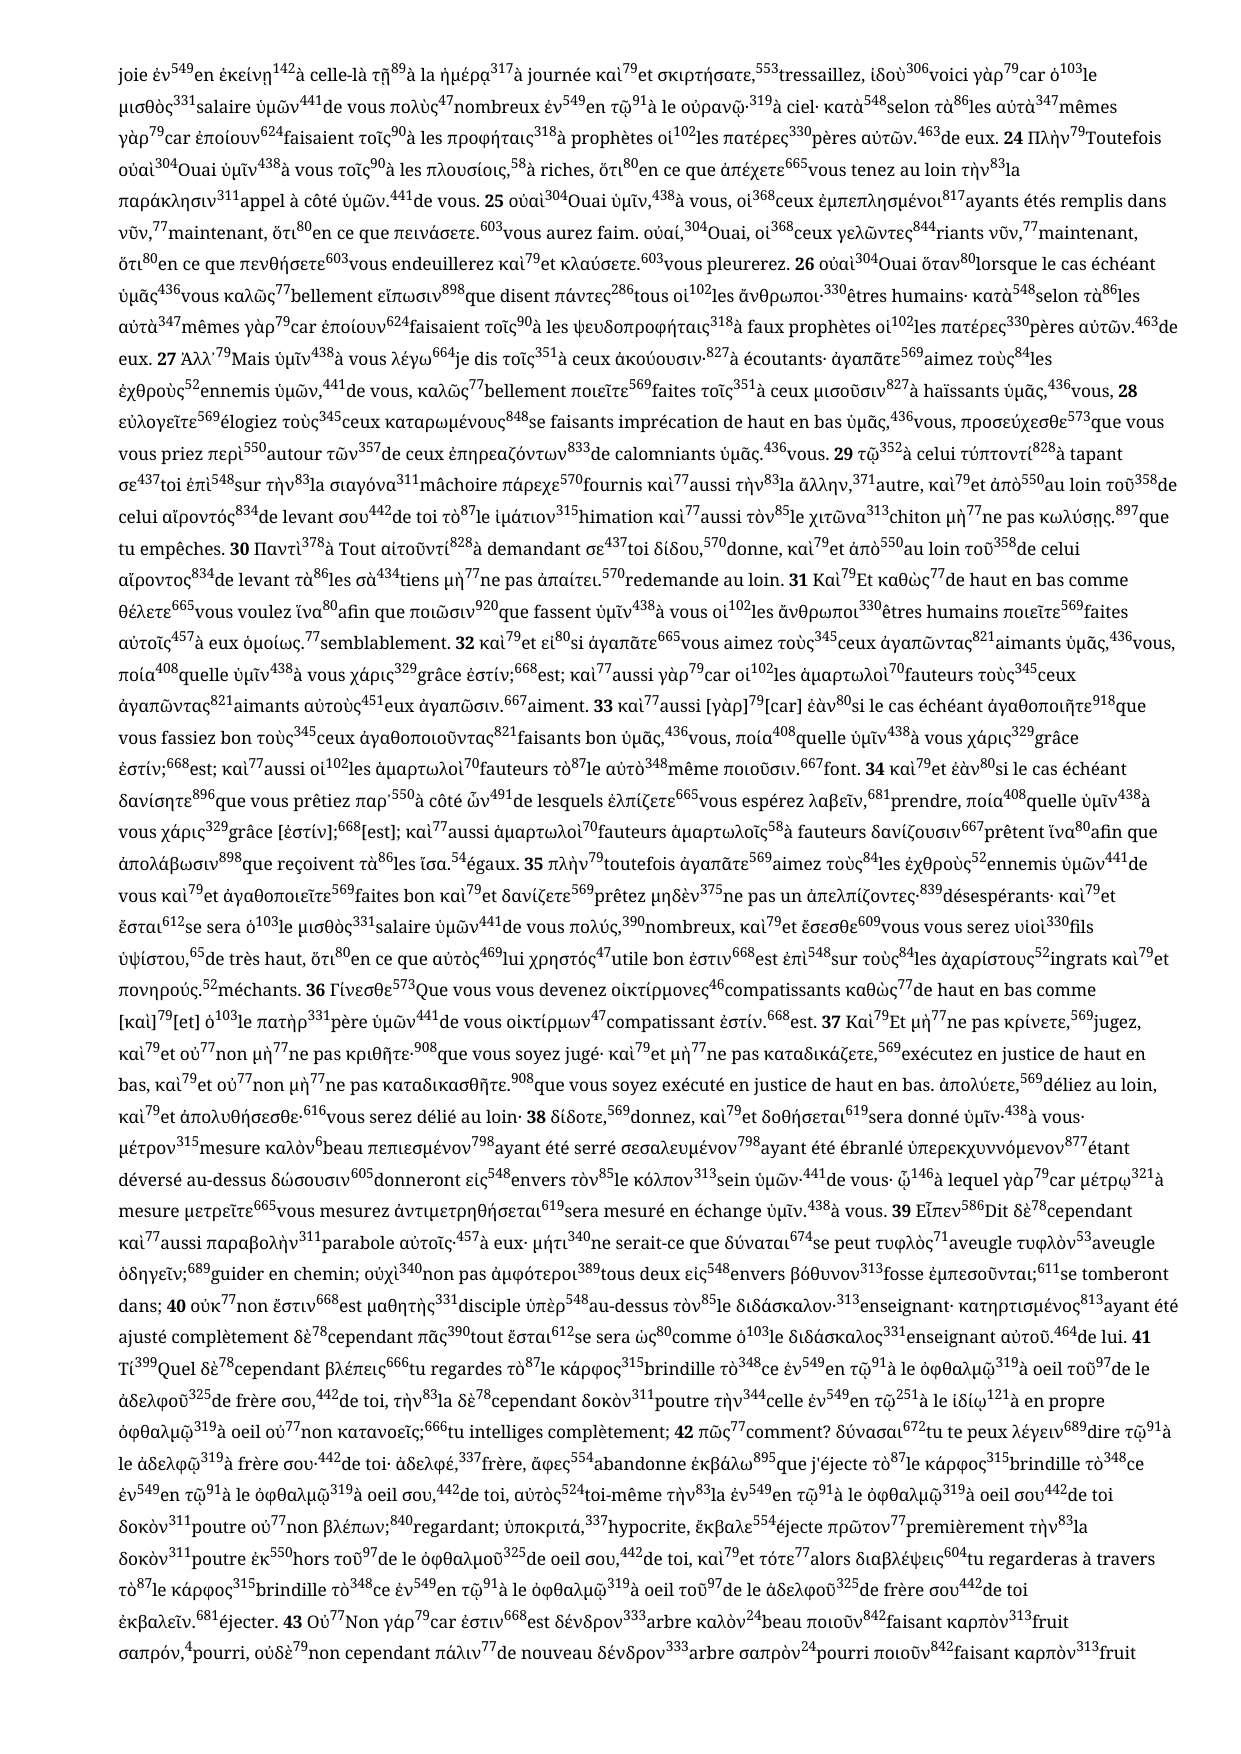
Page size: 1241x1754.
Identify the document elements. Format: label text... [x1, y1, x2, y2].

text 1 Ἐγένετο592Se devint δὲ78cependant ἐν549en σαββάτῳ321à sabbat διαπορεύεσθαι690se aller à travers αὐτὸν452lui διὰ550par σπορίμων,66de champs ensemencés, καὶ79et ἔτιλλον624épilaient οἱ102les μαθηταὶ330disciples αὐτοῦ464de lui καὶ79et ἤσθιον624mangeaient τοὺς84les στάχυας312épis ψώχοντες839froissants ταῖς248à les χερσίν.316à mains. 2 τινὲς389des quelconques δὲ78cependant τῶν96de les Φαρισαίων324de Pharisiens εἶπαν·585dirent· τί399quel ποιεῖτε665vous faites ὃ500lequel οὐκ77non ἔξεστιν668est permis τοῖς92à les σάββασιν;320à sabbats; 3 καὶ79et ἀποκριθεὶς760ayant été répondu πρὸς548vers αὐτοὺς451eux εἶπεν586dit ὁ103le Ἰησοῦς·331Iésous· οὐδὲ77non cependant τοῦτο348ce-ci ἀνέγνωτε583vous prîtes connaissance ὃ482lequel ἐποίησεν586fit Δαυὶδ331Dauid ὅτε80lorsque ἐπείνασεν586eut faim αὐτὸς469lui καὶ79et οἱ363ceux μετ᾽550avec αὐτοῦ464de lui [ὄντες],839[étants], 4 [ὡς]77[comme] εἰσῆλθεν586vint à l'intérieur εἰς548envers τὸν85le οἶκον313maison τοῦ97de le θεοῦ325de Dieu καὶ79et τοὺς84les ἄρτους312pains τῆς95de la προθέσεως323de proposition λαβὼν721ayant pris ἔφαγεν586mangea καὶ79et ἔδωκεν586donna τοῖς351à ceux μετ᾽550avec αὐτοῦ,464de lui, οὓς479lesquels οὐκ77non ἔξεστιν668est permis φαγεῖν681manger εἰ551si μὴ77ne pas μόνους114seuls τοὺς84les ἱερεῖς;312sacrificateurs; 5 καὶ79et ἔλεγεν625disait αὐτοῖς·457à eux· κύριός331Maître ἐστιν668est τοῦ99de le σαββάτου327de sabbat ὁ103le υἱὸς331fils τοῦ97de le ἀνθρώπου.325de être humain. 6 Ἐγένετο592Se devint δὲ78cependant ἐν549en ἑτέρῳ123à autre-différent σαββάτῳ321à sabbat εἰσελθεῖν681venir à l'intérieur αὐτὸν452lui εἰς548envers τὴν83la συναγωγὴν311synagogue καὶ79et διδάσκειν.689enseigner. καὶ79et ἦν625était ἄνθρωπος331être humain ἐκεῖ77là καὶ79et ἡ101la χεὶρ329main αὐτοῦ464de lui ἡ101la δεξιὰ20droite ἦν625était ξηρά.45sèche. 7 παρετηροῦντο630se épiaient δὲ78cependant αὐτὸν452lui οἱ102les γραμματεῖς330lettrés καὶ79et οἱ102les Φαρισαῖοι330Pharisiens εἰ80si ἐν549en τῷ93à le σαββάτῳ321à sabbat θεραπεύσει,606soignera, ἵνα80afin que εὕρωσιν898que trouvent κατηγορεῖν689accuser αὐτοῦ.464de lui. 8 αὐτὸς469lui δὲ78cependant ᾔδει659avait su τοὺς84les διαλογισμοὺς312calculs au-travers αὐτῶν,463de eux, εἶπεν586dit δὲ78cependant τῷ91à le ἀνδρὶ319à homme τῷ352à celui ξηρὰν51sèche ἔχοντι828à ayant τὴν83la χεῖρα·311main· ἔγειρε570éveille καὶ79et στῆθι554dresse εἰς548envers τὸ87le μέσον·55au milieu· καὶ79et ἀναστὰς721ayant redressé ἔστη.586dressa. 9 εἶπεν586dit δὲ78cependant ὁ103le Ἰησοῦς331Iésous πρὸς548vers αὐτούς·451eux· ἐπερωτῶ664je surinterroge ὑμᾶς436vous εἰ80si ἔξεστιν668est permis τῷ93à le σαββάτῳ321à sabbat ἀγαθοποιῆσαι681faire bon ἢ79ou κακοποιῆσαι,681faire mal, ψυχὴν311âme σῶσαι681sauver ἢ79ou ἀπολέσαι;681dépérir; 10 καὶ79et περιβλεψάμενος740se ayant regardé autour πάντας268tous αὐτοὺς451eux εἶπεν586dit αὐτῷ·458à lui· ἔκτεινον554étends τὴν83la χεῖρά311main σου.442de toi. ὁ469celui δὲ78cependant ἐποίησεν586fit καὶ79et ἀποκατεστάθη600fut reconstitué ἡ101la χεὶρ329main αὐτοῦ.464de lui. 11 αὐτοὶ468eux δὲ78cependant ἐπλήσθησαν599furent rempli ἀνοίας323de inintelligence καὶ79et διελάλουν624bavardaient en séparant πρὸς548vers ἀλλήλους501les uns les autres τί399quel ἂν340le cas échéant ποιήσαιεν693que fassent τῷ91à le Ἰησοῦ.319à Iésous. 12 Ἐγένετο592Se devint δὲ78cependant ἐν549en ταῖς88à les ἡμέραις316à journées ταύταις141à celles-ci ἐξελθεῖν681sortir αὐτὸν452lui εἰς548envers τὸ87le ὄρος315montagne προσεύξασθαι,682se prier, καὶ79et ἦν625était διανυκτερεύων840passant toute la nuit ἐν549en τῇ89à la προσευχῇ317à prière τοῦ97de le θεοῦ.325de Dieu. 13 Καὶ79Et ὅτε80lorsque ἐγένετο592se devint ἡμέρα,329journée, προσεφώνησεν586voixa auprès τοὺς84les μαθητὰς312disciples αὐτοῦ,464de lui, καὶ79et ἐκλεξάμενος740se ayant élu ἀπ᾽550au loin αὐτῶν463de eux δώδεκα,52douze, οὓς479lesquels καὶ77aussi ἀποστόλους312envoyés ὠνόμασεν·586nomma· 14 Σίμωνα313Simon ὃν480lequel καὶ77aussi ὠνόμασεν586nomma Πέτρον,313Pierre, καὶ79et Ἀνδρέαν313André τὸν85le ἀδελφὸν313frère αὐτοῦ,464de lui, καὶ79et Ἰάκωβον313Iakobos καὶ79et Ἰωάννην313Ioannes καὶ79et Φίλιππον313Philippe καὶ79et Βαρθολομαῖον313Bar-Tolomaï 15 καὶ79et Μαθθαῖον313Matthaios καὶ79et Θωμᾶν313Thomas καὶ79et Ἰάκωβον313Iakobos Ἁλφαίου325de Alphaios καὶ79et Σίμωνα313Simon τὸν346celui καλούμενον875étant appelé ζηλωτὴν313zélote 16 καὶ79et Ἰούδαν313Iouda Ἰακώβου325de Iakobos καὶ79et Ἰούδαν313Iouda Ἰσκαριώθ,313Iskariote, ὃς498lequel ἐγένετο592se devint προδότης.331traître. 17 Καὶ79Et καταβὰς721ayant descendu μετ᾽550avec αὐτῶν463de eux ἔστη586dressa ἐπὶ550sur τόπου325de lieu πεδινοῦ,16de plat, καὶ79et ὄχλος331foule πολὺς287nombreux μαθητῶν324de disciples αὐτοῦ,464de lui, καὶ79et πλῆθος333multitude πολὺ289nombreux τοῦ97de le λαοῦ325de peuple ἀπὸ550au loin πάσης279de toute τῆς95de la Ἰουδαίας323de Ioudaia καὶ79et Ἰερουσαλὴμ323de Ierousalem καὶ79et τῆς95de la παραλίου14de coté de mer Τύρου323de Tyr καὶ79et Σιδῶνος,323de Sidon, 18 οἳ497lesquels ἦλθον585vinrent ἀκοῦσαι681écouter αὐτοῦ464de lui καὶ79et ἰαθῆναι683être guéri ἀπὸ550au loin τῶν94de les νόσων322de maladies αὐτῶν·463de eux· καὶ79et οἱ363ceux ἐνοχλούμενοι890étants remués en foule au-dedans ἀπὸ550au loin πνευμάτων326de souffles ἀκαθάρτων17de impurs ἐθεραπεύοντο,635étaient soigné, 19 καὶ79et πᾶς287tout ὁ103le ὄχλος331foule ἐζήτουν624cherchaient ἅπτεσθαι690se toucher αὐτοῦ,464de lui, ὅτι80en ce que δύναμις329puissance παρ᾽550à côté αὐτοῦ464de lui ἐξήρχετο631se sortait καὶ79et ἰᾶτο631se guérissait πάντας.372tous. 20 Καὶ79Et αὐτὸς469lui ἐπάρας721ayant surélevé τοὺς84les ὀφθαλμοὺς312yeux αὐτοῦ464de lui εἰς548envers τοὺς84les μαθητὰς312disciples αὐτοῦ464de lui ἔλεγεν·625disait· Μακάριοι46Bienheureux οἱ102les πτωχοί,70pauvres, ὅτι80en ce que ὑμετέρα443votres ἐστὶν668est ἡ101la βασιλεία329royauté τοῦ97de le θεοῦ.325de Dieu. 21 μακάριοι46bienheureux οἱ363ceux πεινῶντες839ayants faim νῦν,77maintenant, ὅτι80en ce que χορτασθήσεσθε.616vous serez fourragé. μακάριοι46bienheureux οἱ363ceux κλαίοντες839pleurants νῦν,77maintenant, ὅτι80en ce que γελάσετε.603vous rirez. 22 μακάριοί46bienheureux ἐστε665vous êtes ὅταν80lorsque le cas échéant μισήσωσιν898que haïssent ὑμᾶς436vous οἱ102les ἄνθρωποι330êtres humains καὶ79et ὅταν80lorsque le cas échéant ἀφορίσωσιν898que délimitent ὑμᾶς436vous καὶ79et ὀνειδίσωσιν898que réprouvent καὶ79et ἐκβάλωσιν898que éjectent τὸ87le ὄνομα315nom ὑμῶν441de vous ὡς80comme πονηρὸν55méchant ἕνεκα552à cause τοῦ97de le υἱοῦ325de fils τοῦ97de le ἀνθρώπου·325de être humain· 23 χάρητε562soyez étés de joie ἐν549en ἐκείνῃ142à celle-là τῇ89à la ἡμέρᾳ317à journée καὶ79et σκιρτήσατε,553tressaillez, ἰδοὺ306voici γὰρ79car ὁ103le μισθὸς331salaire ὑμῶν441de vous πολὺς47nombreux ἐν549en τῷ91à le οὐρανῷ·319à ciel· κατὰ548selon τὰ86les αὐτὰ347mêmes γὰρ79car ἐποίουν624faisaient τοῖς90à les προφήταις318à prophètes οἱ102les πατέρες330pères αὐτῶν.463de eux. 24 Πλὴν79Toutefois οὐαὶ304Ouai ὑμῖν438à vous τοῖς90à les πλουσίοις,58à riches, ὅτι80en ce que ἀπέχετε665vous tenez au loin τὴν83la παράκλησιν311appel à côté ὑμῶν.441de vous. 25 οὐαὶ304Ouai ὑμῖν,438à vous, οἱ368ceux ἐμπεπλησμένοι817ayants étés remplis dans νῦν,77maintenant, ὅτι80en ce que πεινάσετε.603vous aurez faim. οὐαί,304Ouai, οἱ368ceux γελῶντες844riants νῦν,77maintenant, ὅτι80en ce que πενθήσετε603vous endeuillerez καὶ79et κλαύσετε.603vous pleurerez. 26 οὐαὶ304Ouai ὅταν80lorsque le cas échéant ὑμᾶς436vous καλῶς77bellement εἴπωσιν898que disent πάντες286tous οἱ102les ἄνθρωποι·330êtres humains· κατὰ548selon τὰ86les αὐτὰ347mêmes γὰρ79car ἐποίουν624faisaient τοῖς90à les ψευδοπροφήταις318à faux prophètes οἱ102les πατέρες330pères αὐτῶν.463de eux. 27 Ἀλλ᾽79Mais ὑμῖν438à vous λέγω664je dis τοῖς351à ceux ἀκούουσιν·827à écoutants· ἀγαπᾶτε569aimez τοὺς84les ἐχθροὺς52ennemis ὑμῶν,441de vous, καλῶς77bellement ποιεῖτε569faites τοῖς351à ceux μισοῦσιν827à haïssants ὑμᾶς,436vous, 28 εὐλογεῖτε569élogiez τοὺς345ceux καταρωμένους848se faisants imprécation de haut en bas ὑμᾶς,436vous, προσεύχεσθε573que vous vous priez περὶ550autour τῶν357de ceux ἐπηρεαζόντων833de calomniants ὑμᾶς.436vous. 29 τῷ352à celui τύπτοντί828à tapant σε437toi ἐπὶ548sur τὴν83la σιαγόνα311mâchoire πάρεχε570fournis καὶ77aussi τὴν83la ἄλλην,371autre, καὶ79et ἀπὸ550au loin τοῦ358de celui αἴροντός834de levant σου442de toi τὸ87le ἱμάτιον315himation καὶ77aussi τὸν85le χιτῶνα313chiton μὴ77ne pas κωλύσῃς.897que tu empêches. 30 Παντὶ378à Tout αἰτοῦντί828à demandant σε437toi δίδου,570donne, καὶ79et ἀπὸ550au loin τοῦ358de celui αἴροντος834de levant τὰ86les σὰ434tiens μὴ77ne pas ἀπαίτει.570redemande au loin. 31 Καὶ79Et καθὼς77de haut en bas comme θέλετε665vous voulez ἵνα80afin que ποιῶσιν920que fassent ὑμῖν438à vous οἱ102les ἄνθρωποι330êtres humains ποιεῖτε569faites αὐτοῖς457à eux ὁμοίως.77semblablement. 32 καὶ79et εἰ80si ἀγαπᾶτε665vous aimez τοὺς345ceux ἀγαπῶντας821aimants ὑμᾶς,436vous, ποία408quelle ὑμῖν438à vous χάρις329grâce ἐστίν;668est; καὶ77aussi γὰρ79car οἱ102les ἁμαρτωλοὶ70fauteurs τοὺς345ceux ἀγαπῶντας821aimants αὐτοὺς451eux ἀγαπῶσιν.667aiment. 33 καὶ77aussi [γὰρ]79[car] ἐὰν80si le cas échéant ἀγαθοποιῆτε918que vous fassiez bon τοὺς345ceux ἀγαθοποιοῦντας821faisants bon ὑμᾶς,436vous, ποία408quelle ὑμῖν438à vous χάρις329grâce ἐστίν;668est; καὶ77aussi οἱ102les ἁμαρτωλοὶ70fauteurs τὸ87le αὐτὸ348même ποιοῦσιν.667font. 34 καὶ79et ἐὰν80si le cas échéant δανίσητε896que vous prêtiez παρ᾽550à côté ὧν491de lesquels ἐλπίζετε665vous espérez λαβεῖν,681prendre, ποία408quelle ὑμῖν438à vous χάρις329grâce [ἐστίν];668[est]; καὶ77aussi ἁμαρτωλοὶ70fauteurs ἁμαρτωλοῖς58à fauteurs δανίζουσιν667prêtent ἵνα80afin que ἀπολάβωσιν898que reçoivent τὰ86les ἴσα.54égaux. 35 πλὴν79toutefois ἀγαπᾶτε569aimez τοὺς84les ἐχθροὺς52ennemis ὑμῶν441de vous καὶ79et ἀγαθοποιεῖτε569faites bon καὶ79et δανίζετε569prêtez μηδὲν375ne pas un ἀπελπίζοντες·839désespérants· καὶ79et ἔσται612se sera ὁ103le μισθὸς331salaire ὑμῶν441de vous πολύς,390nombreux, καὶ79et ἔσεσθε609vous vous serez υἱοὶ330fils ὑψίστου,65de très haut, ὅτι80en ce que αὐτὸς469lui χρηστός47utile bon ἐστιν668est ἐπὶ548sur τοὺς84les ἀχαρίστους52ingrats καὶ79et πονηρούς.52méchants. 36 Γίνεσθε573Que vous vous devenez οἰκτίρμονες46compatissants καθὼς77de haut en bas comme [καὶ]79[et] ὁ103le πατὴρ331père ὑμῶν441de vous οἰκτίρμων47compatissant ἐστίν.668est. 37 Καὶ79Et μὴ77ne pas κρίνετε,569jugez, καὶ79et οὐ77non μὴ77ne pas κριθῆτε·908que vous soyez jugé· καὶ79et μὴ77ne pas καταδικάζετε,569exécutez en justice de haut en bas, καὶ79et οὐ77non μὴ77ne pas καταδικασθῆτε.908que vous soyez exécuté en justice de haut en bas. ἀπολύετε,569déliez au loin, καὶ79et ἀπολυθήσεσθε·616vous serez délié au loin· 38 δίδοτε,569donnez, καὶ79et δοθήσεται619sera donné ὑμῖν·438à vous· μέτρον315mesure καλὸν6beau πεπιεσμένον798ayant été serré σεσαλευμένον798ayant été ébranlé ὑπερεκχυννόμενον877étant déversé au-dessus δώσουσιν605donneront εἰς548envers τὸν85le κόλπον313sein ὑμῶν·441de vous· ᾧ146à lequel γὰρ79car μέτρῳ321à mesure μετρεῖτε665vous mesurez ἀντιμετρηθήσεται619sera mesuré en échange ὑμῖν.438à vous. 39 Εἶπεν586Dit δὲ78cependant καὶ77aussi παραβολὴν311parabole αὐτοῖς·457à eux· μήτι340ne serait-ce que δύναται674se peut τυφλὸς71aveugle τυφλὸν53aveugle ὁδηγεῖν;689guider en chemin; οὐχὶ340non pas ἀμφότεροι389tous deux εἰς548envers βόθυνον313fosse ἐμπεσοῦνται;611se tomberont dans; 40 οὐκ77non ἔστιν668est μαθητὴς331disciple ὑπὲρ548au-dessus τὸν85le διδάσκαλον·313enseignant· κατηρτισμένος813ayant été ajusté complètement δὲ78cependant πᾶς390tout ἔσται612se sera ὡς80comme ὁ103le διδάσκαλος331enseignant αὐτοῦ.464de lui. 41 Τί399Quel δὲ78cependant βλέπεις666tu regardes τὸ87le κάρφος315brindille τὸ348ce ἐν549en τῷ91à le ὀφθαλμῷ319à oeil τοῦ97de le ἀδελφοῦ325de frère σου,442de toi, τὴν83la δὲ78cependant δοκὸν311poutre τὴν344celle ἐν549en τῷ251à le ἰδίῳ121à en propre ὀφθαλμῷ319à oeil οὐ77non κατανοεῖς;666tu intelliges complètement; 42 πῶς77comment? δύνασαι672tu te peux λέγειν689dire τῷ91à le ἀδελφῷ319à frère σου·442de toi· ἀδελφέ,337frère, ἄφες554abandonne ἐκβάλω895que j'éjecte τὸ87le κάρφος315brindille τὸ348ce ἐν549en τῷ91à le ὀφθαλμῷ319à oeil σου,442de toi, αὐτὸς524toi-même τὴν83la ἐν549en τῷ91à le ὀφθαλμῷ319à oeil σου442de toi δοκὸν311poutre οὐ77non βλέπων;840regardant; ὑποκριτά,337hypocrite, ἔκβαλε554éjecte πρῶτον77premièrement τὴν83la δοκὸν311poutre ἐκ550hors τοῦ97de le ὀφθαλμοῦ325de oeil σου,442de toi, καὶ79et τότε77alors διαβλέψεις604tu regarderas à travers τὸ87le κάρφος315brindille τὸ348ce ἐν549en τῷ91à le ὀφθαλμῷ319à oeil τοῦ97de le ἀδελφοῦ325de frère σου442de toi ἐκβαλεῖν.681éjecter. 43 Οὐ77Non γάρ79car ἐστιν668est δένδρον333arbre καλὸν24beau ποιοῦν842faisant καρπὸν313fruit σαπρόν,4pourri, οὐδὲ79non cependant πάλιν77de nouveau δένδρον333arbre σαπρὸν24pourri ποιοῦν842faisant καρπὸν313fruit καλόν.4beau. 44 ἕκαστον392chacun γὰρ79car δένδρον333arbre ἐκ550hors τοῦ257de le ἰδίου127de en propre καρποῦ325de fruit γινώσκεται·680est connu· οὐ77non γὰρ79car ἐξ550hors ἀκανθῶν322de épines συλλέγουσιν667cueillent ensemble σῦκα314figues οὐδὲ79non cependant ἐκ550hors βάτου323de buisson de ronce σταφυλὴν311grappe de raisins τρυγῶσιν.667vendangent. 45 ὁ103le ἀγαθὸς22bon ἄνθρωπος331être humain ἐκ550hors τοῦ97de le ἀγαθοῦ16de bon θησαυροῦ325de trésor τῆς95de la καρδίας323de coeur προφέρει668porte en avant τὸ87le ἀγαθόν,55bon, καὶ79et ὁ103le πονηρὸς71méchant ἐκ550hors τοῦ97de le πονηροῦ65de méchant προφέρει668porte en avant τὸ87le πονηρόν·55méchant· ἐκ550hors γὰρ79car περισσεύματος327de superflu καρδίας323de coeur λαλεῖ668bavarde τὸ105le στόμα333bouche αὐτοῦ.464de lui. 46 Τί399Quel δέ78cependant με417moi καλεῖτε·665vous appelez· κύριε337Maître κύριε,337Maître, καὶ79et οὐ77non ποιεῖτε665vous faites ἃ481lesquels λέγω;664je dis; 47 Πᾶς390Tout ὁ498celui ἐρχόμενος867se venant πρός548vers με417moi καὶ79et ἀκούων840écoutant μου424de moi τῶν96de les λόγων324de discours καὶ79et ποιῶν840faisant αὐτούς,451eux, ὑποδείξω602je montrerai en dessous ὑμῖν438à vous τίνι401à quel ἐστὶν668est ὅμοιος·47semblable· 48 ὅμοιός47semblable ἐστιν668est ἀνθρώπῳ319à être humain οἰκοδομοῦντι828à édifiant en maison οἰκίαν311maison d'habitation ὃς498lequel ἔσκαψεν586bêcha καὶ79et ἐβάθυνεν586approfondit καὶ79et ἔθηκεν586posa θεμέλιον313fondement ἐπὶ548sur τὴν83la πέτραν·311roche· πλημμύρης323de inondation δὲ78cependant γενομένης732de se ayante devenue προσέρηξεν586fracassa auprès ὁ103le ποταμὸς331fleuve τῇ89à la οἰκίᾳ317à maison d'habitation ἐκείνῃ,142à celle-là, καὶ79et οὐκ77non ἴσχυσεν586eut la ténacité σαλεῦσαι681ébranler αὐτὴν450elle διὰ548par le fait de τὸ348ce καλῶς77bellement οἰκοδομῆσθαι688avoir été édifié en maison αὐτήν.450elle. 49 ὁ364celui δὲ78cependant ἀκούσας721ayant écouté καὶ79et μὴ77ne pas ποιήσας721ayant fait ὅμοιός47semblable ἐστιν668est ἀνθρώπῳ319à être humain οἰκοδομήσαντι713à ayant édifié en maison οἰκίαν311maison d'habitation ἐπὶ548sur τὴν83la γῆν311terre χωρὶς552séparément θεμελίου,325de fondement, ᾗ484à laquelle προσέρηξεν586fracassa auprès ὁ103le ποταμός,331fleuve, καὶ79et εὐθὺς77directement συνέπεσεν586tomba ensemble καὶ79et ἐγένετο592se devint τὸ105le ῥῆγμα333fracture τῆς95de la οἰκίας323de maison d'habitation ἐκείνης148de celle-là μέγα.49grand. [118, 59, 1181, 1665]
